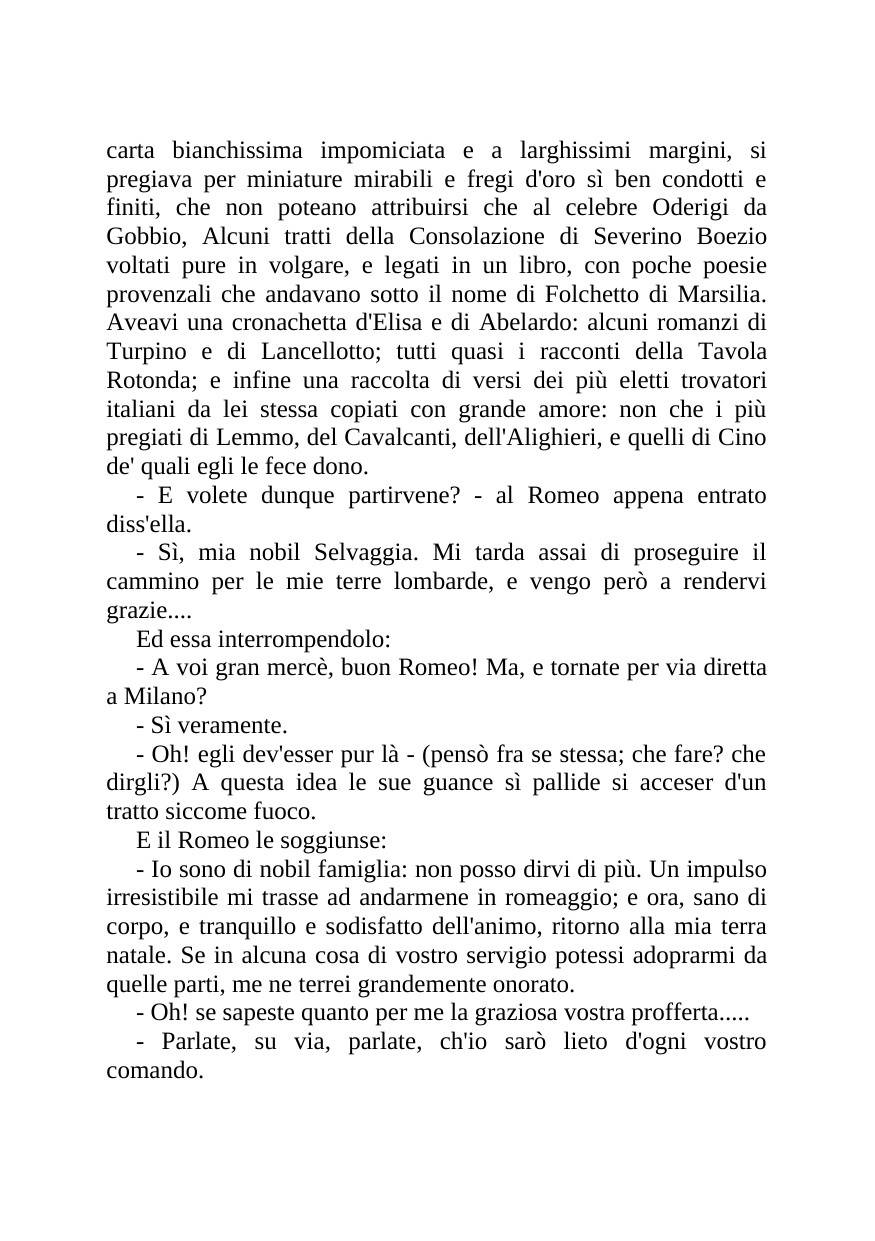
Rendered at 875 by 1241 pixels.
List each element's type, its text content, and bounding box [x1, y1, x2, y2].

text - A voi gran mercè, buon Romeo! Ma, e tornate per via diretta a Milano? [106, 652, 768, 710]
text - Io sono di nobil famiglia: non posso dirvi di più. Un impulso irresistibile mi trasse ad andarmene in romeaggio; e ora, sano di corpo, e tranquillo e sodisfatto dell'animo, ritorno alla mia terra natale. Se in alcuna cosa di vostro servigio potessi adoprarmi da quelle parti, me ne terrei grandemente onorato. [106, 854, 768, 997]
text - E volete dunque partirvene? - al Romeo appena entrato diss'ella. [106, 480, 768, 537]
text - Parlate, su via, parlate, ch'io sarò lieto d'ogni vostro comando. [106, 1026, 768, 1084]
text - Oh! egli dev'esser pur là - (pensò fra se stessa; che fare? che dirgli?) A questa idea le sue guance sì pallide si acceser d'un tratto siccome fuoco. [106, 739, 768, 825]
text - Oh! se sapeste quanto per me la graziosa vostra profferta..... [106, 997, 768, 1026]
text E il Romeo le soggiunse: [106, 825, 768, 854]
text Ed essa interrompendolo: [106, 624, 768, 652]
text carta bianchissima impomiciata e a larghissimi margini, si pregiava per miniature mirabili e fregi d'oro sì ben condotti e finiti, che non poteano attribuirsi che al celebre Oderigi da Gobbio, Alcuni tratti della Consolazione di Severino Boezio voltati pure in volgare, e legati in un libro, con poche poesie provenzali che andavano sotto il nome di Folchetto di Marsilia. Aveavi una cronachetta d'Elisa e di Abelardo: alcuni romanzi di Turpino e di Lancellotto; tutti quasi i racconti della Tavola Rotonda; e infine una raccolta di versi dei più eletti trovatori italiani da lei stessa copiati con grande amore: non che i più pregiati di Lemmo, del Cavalcanti, dell'Alighieri, e quelli di Cino de' quali egli le fece dono. [106, 135, 768, 480]
text - Sì veramente. [106, 710, 768, 739]
text - Sì, mia nobil Selvaggia. Mi tarda assai di proseguire il cammino per le mie terre lombarde, e vengo però a rendervi grazie.... [106, 537, 768, 624]
